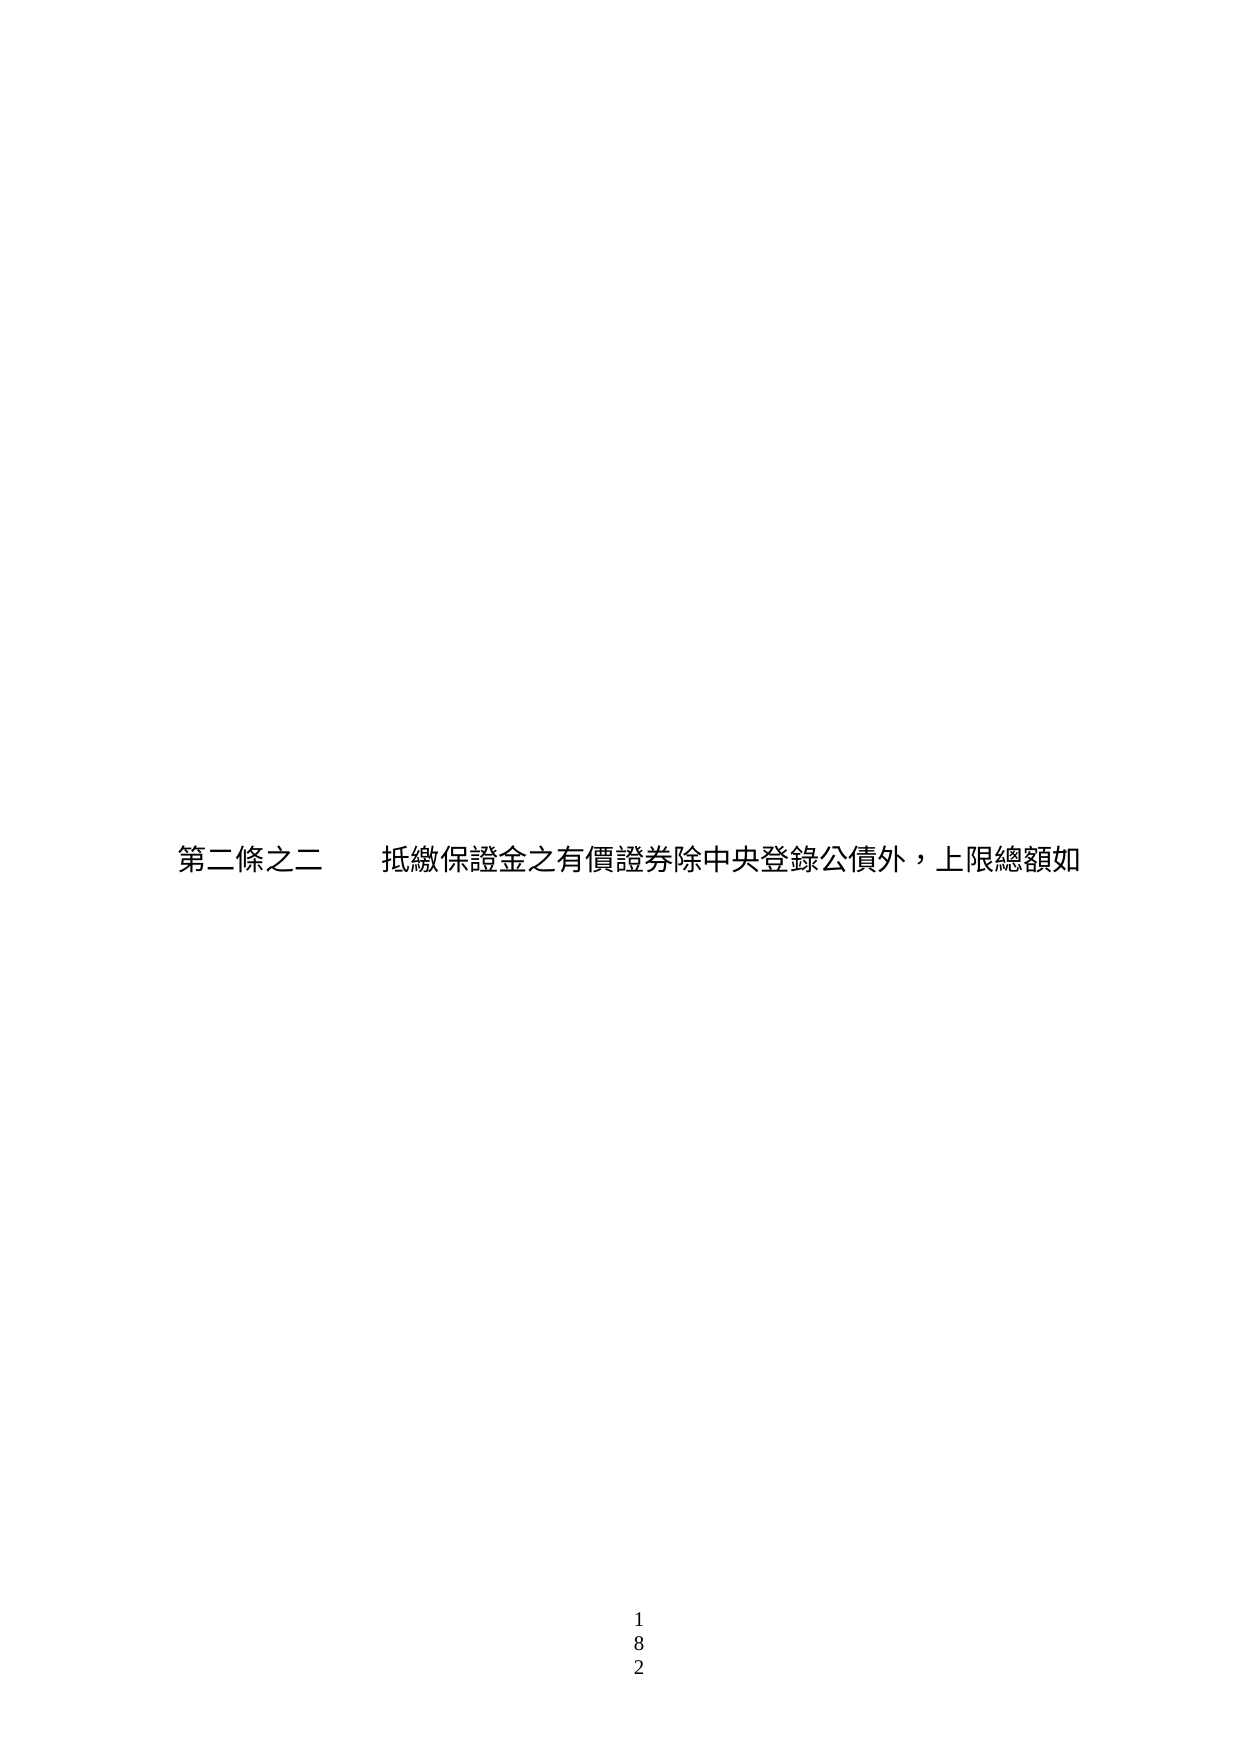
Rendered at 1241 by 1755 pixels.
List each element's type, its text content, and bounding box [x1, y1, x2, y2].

text 第二條之二 抵繳保證金之有價證券除中央登錄公債外，上限總額如 [177, 816, 1093, 879]
